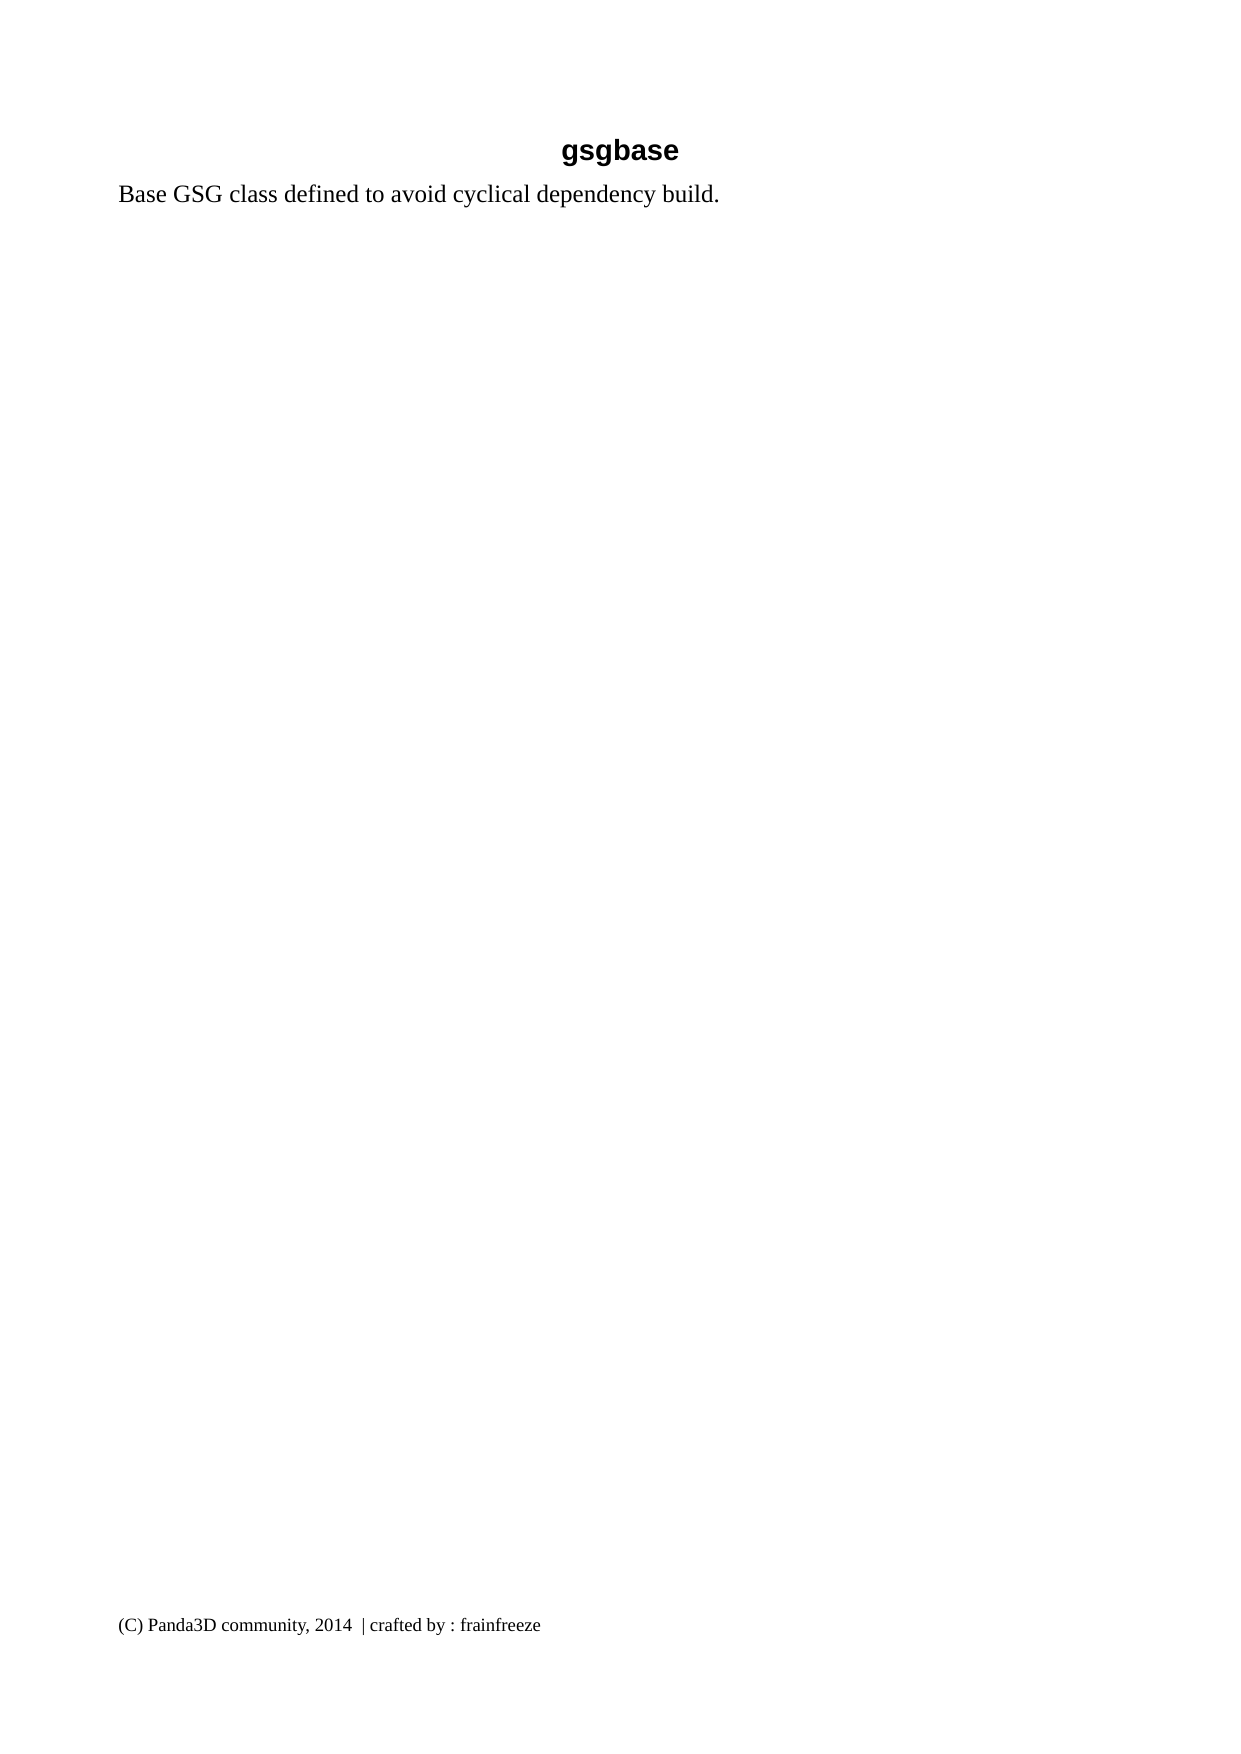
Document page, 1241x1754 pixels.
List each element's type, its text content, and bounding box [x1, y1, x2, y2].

text Base GSG class defined to avoid cyclical dependency build. [118, 179, 1122, 207]
subtitle gsgbase [118, 133, 1122, 166]
